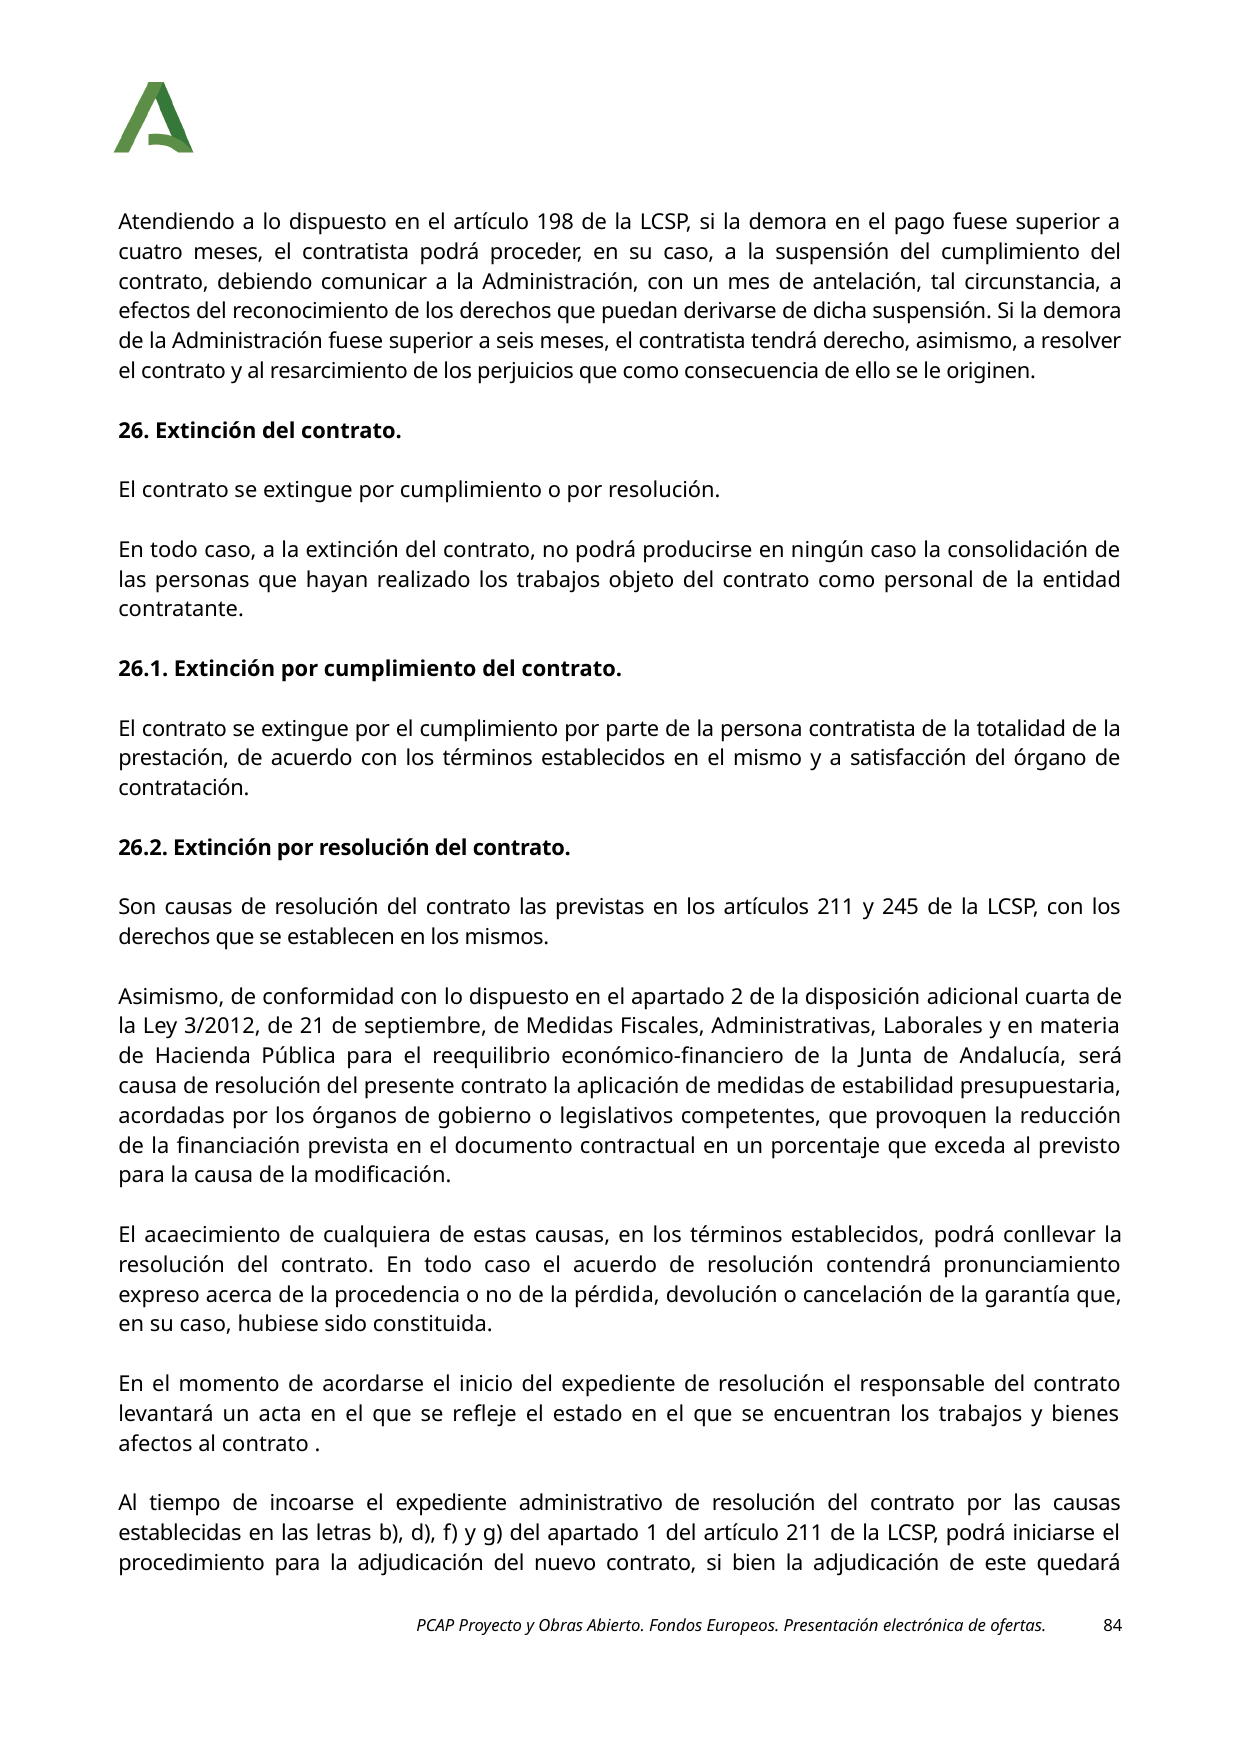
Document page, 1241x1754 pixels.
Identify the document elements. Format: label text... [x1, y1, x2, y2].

subtitle 26. Extinción del contrato. [118, 415, 1122, 444]
text El acaecimiento de cualquiera de estas causas, en los términos establecidos, podrá conllevar la resolución del contrato. En todo caso el acuerdo de resolución contendrá pronunciamiento expreso acerca de la procedencia o no de la pérdida, devolución o cancelación de la garantía que, en su caso, hubiese sido constituida. [118, 1219, 1122, 1338]
text Son causas de resolución del contrato las previstas en los artículos 211 y 245 de la LCSP, con los derechos que se establecen en los mismos. [118, 891, 1122, 951]
text En todo caso, a la extinción del contrato, no podrá producirse en ningún caso la consolidación de las personas que hayan realizado los trabajos objeto del contrato como personal de la entidad contratante. [118, 534, 1122, 623]
text Al tiempo de incoarse el expediente administrativo de resolución del contrato por las causas establecidas en las letras b), d), f) y g) del apartado 1 del artículo 211 de la LCSP, podrá iniciarse el procedimiento para la adjudicación del nuevo contrato, si bien la adjudicación de este quedará [118, 1487, 1122, 1577]
text En el momento de acordarse el inicio del expediente de resolución el responsable del contrato levantará un acta en el que se refleje el estado en el que se encuentran los trabajos y bienes afectos al contrato . [118, 1368, 1122, 1457]
text El contrato se extingue por cumplimiento o por resolución. [118, 474, 1122, 504]
text Atendiendo a lo dispuesto en el artículo 198 de la LCSP, si la demora en el pago fuese superior a cuatro meses, el contratista podrá proceder, en su caso, a la suspensión del cumplimiento del contrato, debiendo comunicar a la Administración, con un mes de antelación, tal circunstancia, a efectos del reconocimiento de los derechos que puedan derivarse de dicha suspensión. Si la demora de la Administración fuese superior a seis meses, el contratista tendrá derecho, asimismo, a resolver el contrato y al resarcimiento de los perjuicios que como consecuencia de ello se le originen. [118, 206, 1122, 385]
text El contrato se extingue por el cumplimiento por parte de la persona contratista de la totalidad de la prestación, de acuerdo con los términos establecidos en el mismo y a satisfacción del órgano de contratación. [118, 713, 1122, 802]
subtitle 26.2. Extinción por resolución del contrato. [118, 832, 1122, 862]
text Asimismo, de conformidad con lo dispuesto en el apartado 2 de la disposición adicional cuarta de la Ley 3/2012, de 21 de septiembre, de Medidas Fiscales, Administrativas, Laborales y en materia de Hacienda Pública para el reequilibrio económico-financiero de la Junta de Andalucía, será causa de resolución del presente contrato la aplicación de medidas de estabilidad presupuestaria, acordadas por los órganos de gobierno o legislativos competentes, que provoquen la reducción de la financiación prevista en el documento contractual en un porcentaje que exceda al previsto para la causa de la modificación. [118, 981, 1122, 1189]
subtitle 26.1. Extinción por cumplimiento del contrato. [118, 653, 1122, 683]
picture [109, 77, 198, 157]
